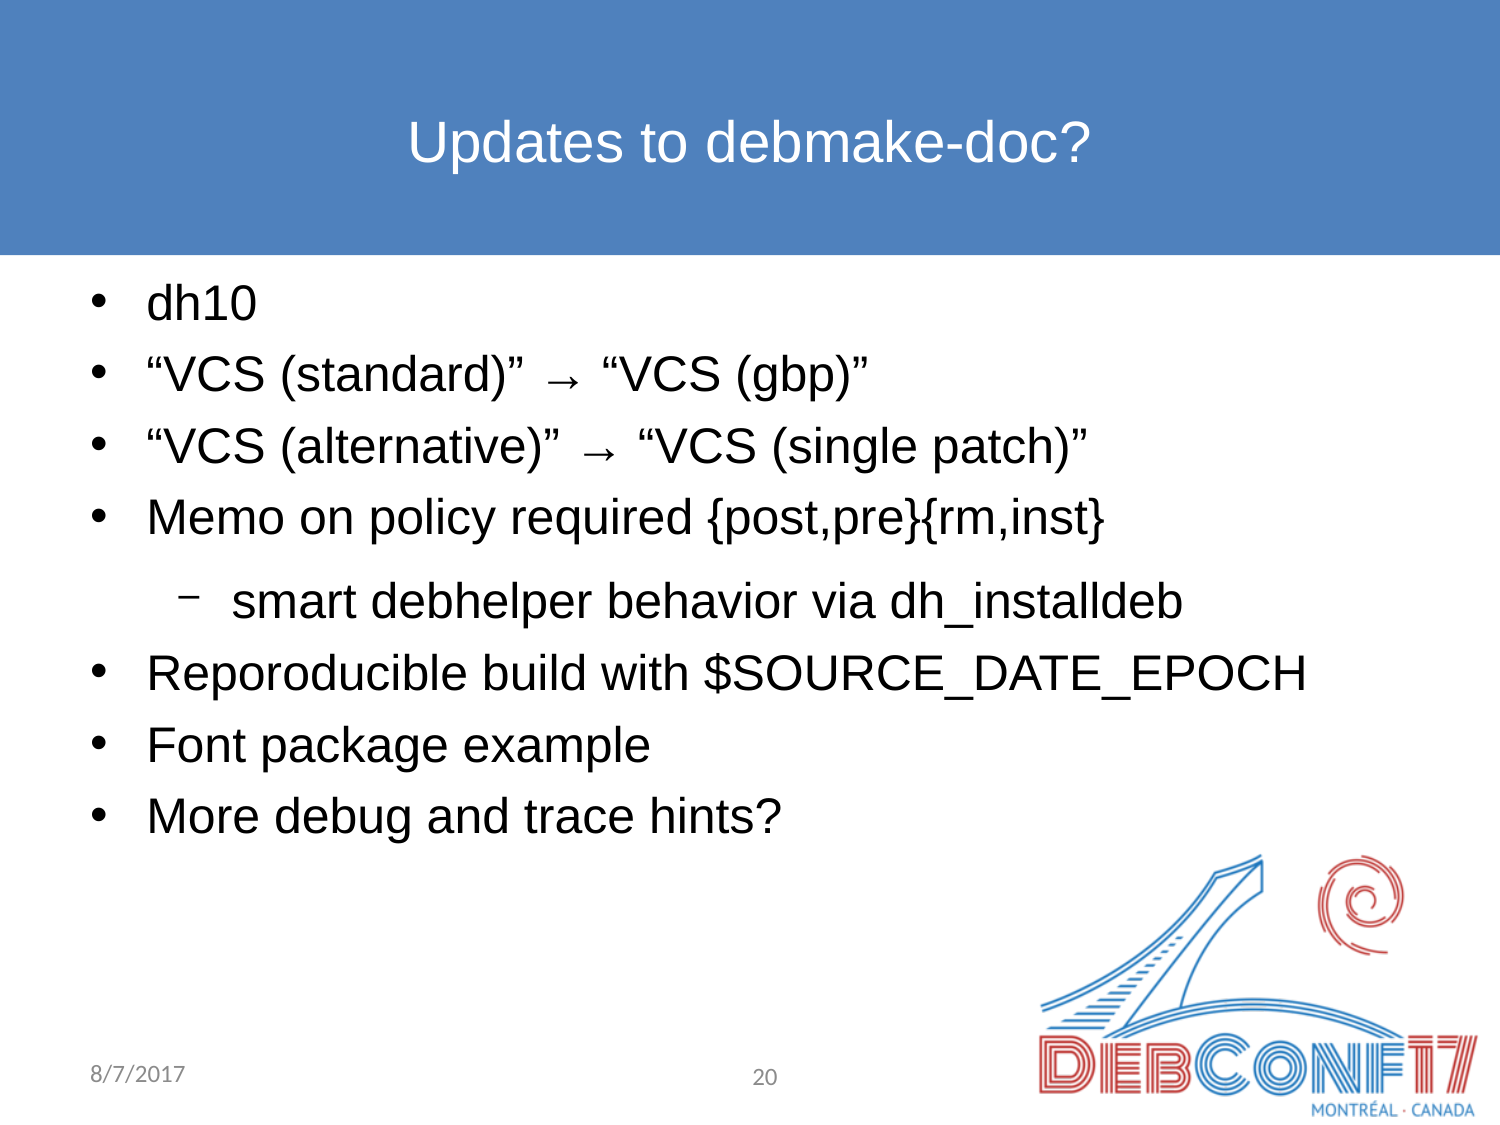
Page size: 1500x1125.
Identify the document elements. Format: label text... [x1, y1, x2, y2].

title Updates to debmake-doc? [75, 45, 1425, 233]
list dh10 “VCS (standard)” → “VCS (gbp)” “VCS (alternative)” → “VCS (single patch)” Memo on policy required {post,pre}{rm,inst} smart debhelper behavior via dh_installdeb Reporoducible build with $SOURCE_DATE_EPOCH Font package example More debug and trace hints? [75, 262, 1425, 1005]
picture [999, 806, 1500, 1125]
slide_number [442, 1045, 793, 1106]
slide_number 8/7/2017 [75, 1042, 425, 1103]
